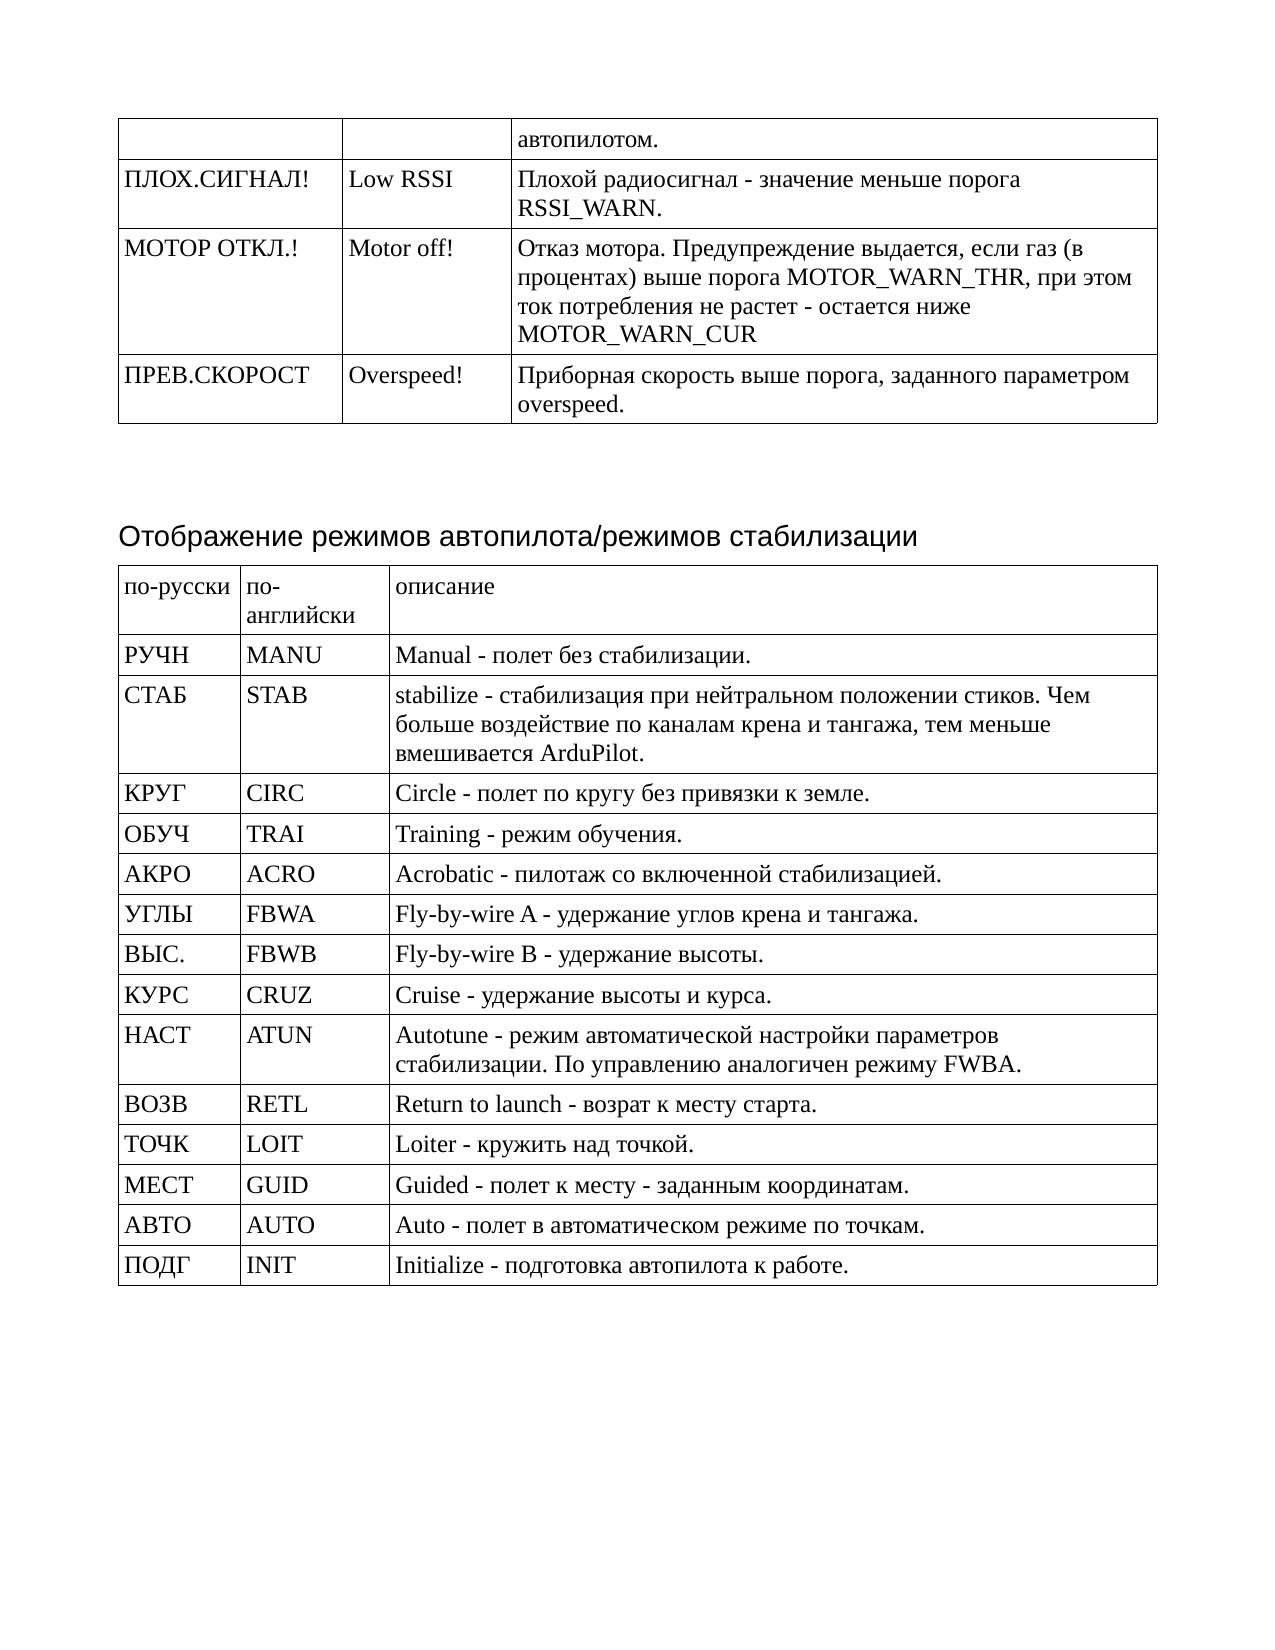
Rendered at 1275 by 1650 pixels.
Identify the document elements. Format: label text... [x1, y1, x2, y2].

table_cell FBWA [241, 895, 389, 934]
table_cell ACRO [241, 854, 389, 893]
table_cell Circle - полет по кругу без привязки к земле. [390, 774, 1157, 813]
table_cell автопилотом. [512, 119, 1157, 158]
subtitle Отображение режимов автопилота/режимов стабилизации [118, 519, 1157, 553]
table_cell Auto - полет в автоматическом режиме по точкам. [390, 1205, 1157, 1245]
table_cell Initialize - подготовка автопилота к работе. [390, 1246, 1157, 1285]
table_cell [119, 119, 342, 158]
table_cell ТОЧК [119, 1125, 240, 1164]
table_cell РУЧН [119, 635, 240, 675]
table_cell AUTO [241, 1205, 389, 1245]
table_cell МОТОР ОТКЛ.! [119, 229, 342, 354]
table_cell ПОДГ [119, 1246, 240, 1285]
table_cell КРУГ [119, 774, 240, 813]
table_header по-русски [119, 566, 240, 634]
table_cell Training - режим обучения. [390, 814, 1157, 853]
table_cell LOIT [241, 1125, 389, 1164]
table_cell ОБУЧ [119, 814, 240, 853]
table_cell CRUZ [241, 975, 389, 1014]
table_cell Motor off! [343, 229, 511, 354]
table_cell GUID [241, 1165, 389, 1204]
table_cell ВОЗВ [119, 1085, 240, 1124]
table_cell Fly-by-wire A - удержание углов крена и тангажа. [390, 895, 1157, 934]
table_cell Отказ мотора. Предупреждение выдается, если газ (в процентах) выше порога MOTOR_WARN_THR, при этом ток потребления не растет - остается ниже MOTOR_WARN_CUR [512, 229, 1157, 354]
table_cell Autotune - режим автоматической настройки параметров стабилизации. По управлению аналогичен режиму FWBA. [390, 1015, 1157, 1083]
table_cell Cruise - удержание высоты и курса. [390, 975, 1157, 1014]
table_cell INIT [241, 1246, 389, 1285]
table_cell stabilize - стабилизация при нейтральном положении стиков. Чем больше воздействие по каналам крена и тангажа, тем меньше вмешивается ArduPilot. [390, 676, 1157, 772]
table_cell МЕСТ [119, 1165, 240, 1204]
table_cell RETL [241, 1085, 389, 1124]
table_cell Guided - полет к месту - заданным координатам. [390, 1165, 1157, 1204]
table_cell ATUN [241, 1015, 389, 1083]
table_cell FBWB [241, 935, 389, 974]
table_cell Fly-by-wire B - удержание высоты. [390, 935, 1157, 974]
table_cell Return to launch - возрат к месту старта. [390, 1085, 1157, 1124]
table_cell Приборная скорость выше порога, заданного параметром overspeed. [512, 355, 1157, 423]
table_cell TRAI [241, 814, 389, 853]
table_cell НАСТ [119, 1015, 240, 1083]
table_cell СТАБ [119, 676, 240, 772]
table_cell [343, 119, 511, 158]
table_cell ПРЕВ.СКОРОСТ [119, 355, 342, 423]
table_cell Manual - полет без стабилизации. [390, 635, 1157, 675]
table_cell АКРО [119, 854, 240, 893]
table_cell УГЛЫ [119, 895, 240, 934]
table_cell CIRC [241, 774, 389, 813]
table_cell MANU [241, 635, 389, 675]
table_header по-английски [241, 566, 389, 634]
table_cell Acrobatic - пилотаж со включенной стабилизацией. [390, 854, 1157, 893]
table_cell КУРС [119, 975, 240, 1014]
table_cell ПЛОХ.СИГНАЛ! [119, 160, 342, 227]
table_cell Overspeed! [343, 355, 511, 423]
table_cell Плохой радиосигнал - значение меньше порога RSSI_WARN. [512, 160, 1157, 227]
table_cell STAB [241, 676, 389, 772]
table_header описание [390, 566, 1157, 634]
table_cell Low RSSI [343, 160, 511, 227]
table_cell АВТО [119, 1205, 240, 1245]
table_cell ВЫС. [119, 935, 240, 974]
table_cell Loiter - кружить над точкой. [390, 1125, 1157, 1164]
